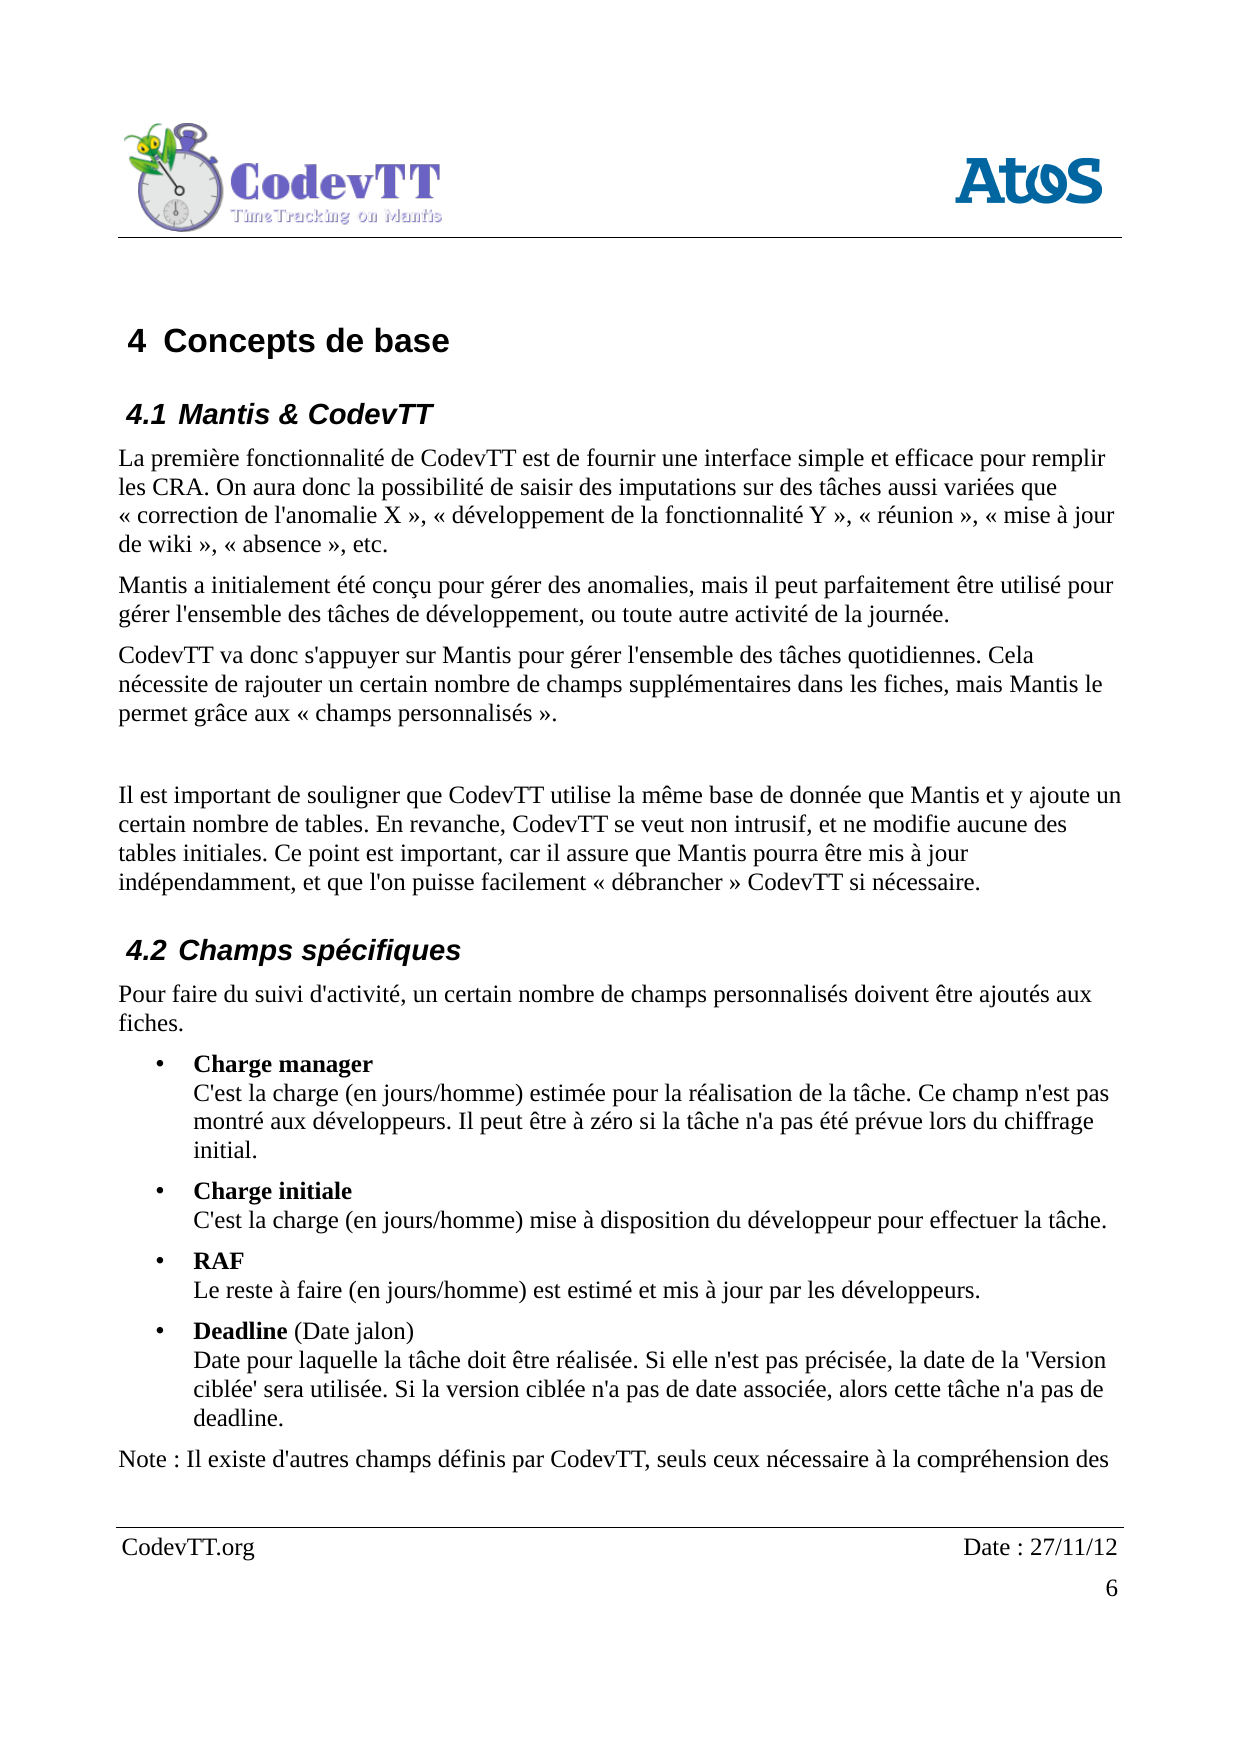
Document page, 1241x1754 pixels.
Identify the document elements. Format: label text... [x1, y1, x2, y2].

list Charge manager C'est la charge (en jours/homme) estimée pour la réalisation de la tâche. Ce champ n'est pas montré aux développeurs. Il peut être à zéro si la tâche n'a pas été prévue lors du chiffrage initial. [156, 1049, 1122, 1164]
subtitle Champs spécifiques [118, 933, 1122, 966]
subtitle Mantis & CodevTT [118, 397, 1122, 430]
text Il est important de souligner que CodevTT utilise la même base de donnée que Mantis et y ajoute un certain nombre de tables. En revanche, CodevTT se veut non intrusif, et ne modifie aucune des tables initiales. Ce point est important, car il assure que Mantis pourra être mis à jour indépendamment, et que l'on puisse facilement « débrancher » CodevTT si nécessaire. [118, 780, 1122, 895]
subtitle Concepts de base [118, 321, 1122, 359]
list RAF Le reste à faire (en jours/homme) est estimé et mis à jour par les développeurs. [156, 1246, 1122, 1304]
list Charge initiale C'est la charge (en jours/homme) mise à disposition du développeur pour effectuer la tâche. [156, 1176, 1122, 1234]
text CodevTT va donc s'appuyer sur Mantis pour gérer l'ensemble des tâches quotidiennes. Cela nécessite de rajouter un certain nombre de champs supplémentaires dans les fiches, mais Mantis le permet grâce aux « champs personnalisés ». [118, 640, 1122, 727]
text Mantis a initialement été conçu pour gérer des anomalies, mais il peut parfaitement être utilisé pour gérer l'ensemble des tâches de développement, ou toute autre activité de la journée. [118, 570, 1122, 628]
picture [953, 156, 1103, 205]
text Note : Il existe d'autres champs définis par CodevTT, seuls ceux nécessaire à la compréhension des [118, 1444, 1122, 1473]
list Deadline (Date jalon) Date pour laquelle la tâche doit être réalisée. Si elle n'est pas précisée, la date de la 'Version ciblée' sera utilisée. Si la version ciblée n'a pas de date associée, alors cette tâche n'a pas de deadline. [156, 1316, 1122, 1431]
text Pour faire du suivi d'activité, un certain nombre de champs personnalisés doivent être ajoutés aux fiches. [118, 979, 1122, 1036]
picture [123, 123, 447, 232]
text La première fonctionnalité de CodevTT est de fournir une interface simple et efficace pour remplir les CRA. On aura donc la possibilité de saisir des imputations sur des tâches aussi variées que « correction de l'anomalie X », « développement de la fonctionnalité Y », « réunion », « mise à jour de wiki », « absence », etc. [118, 443, 1122, 558]
